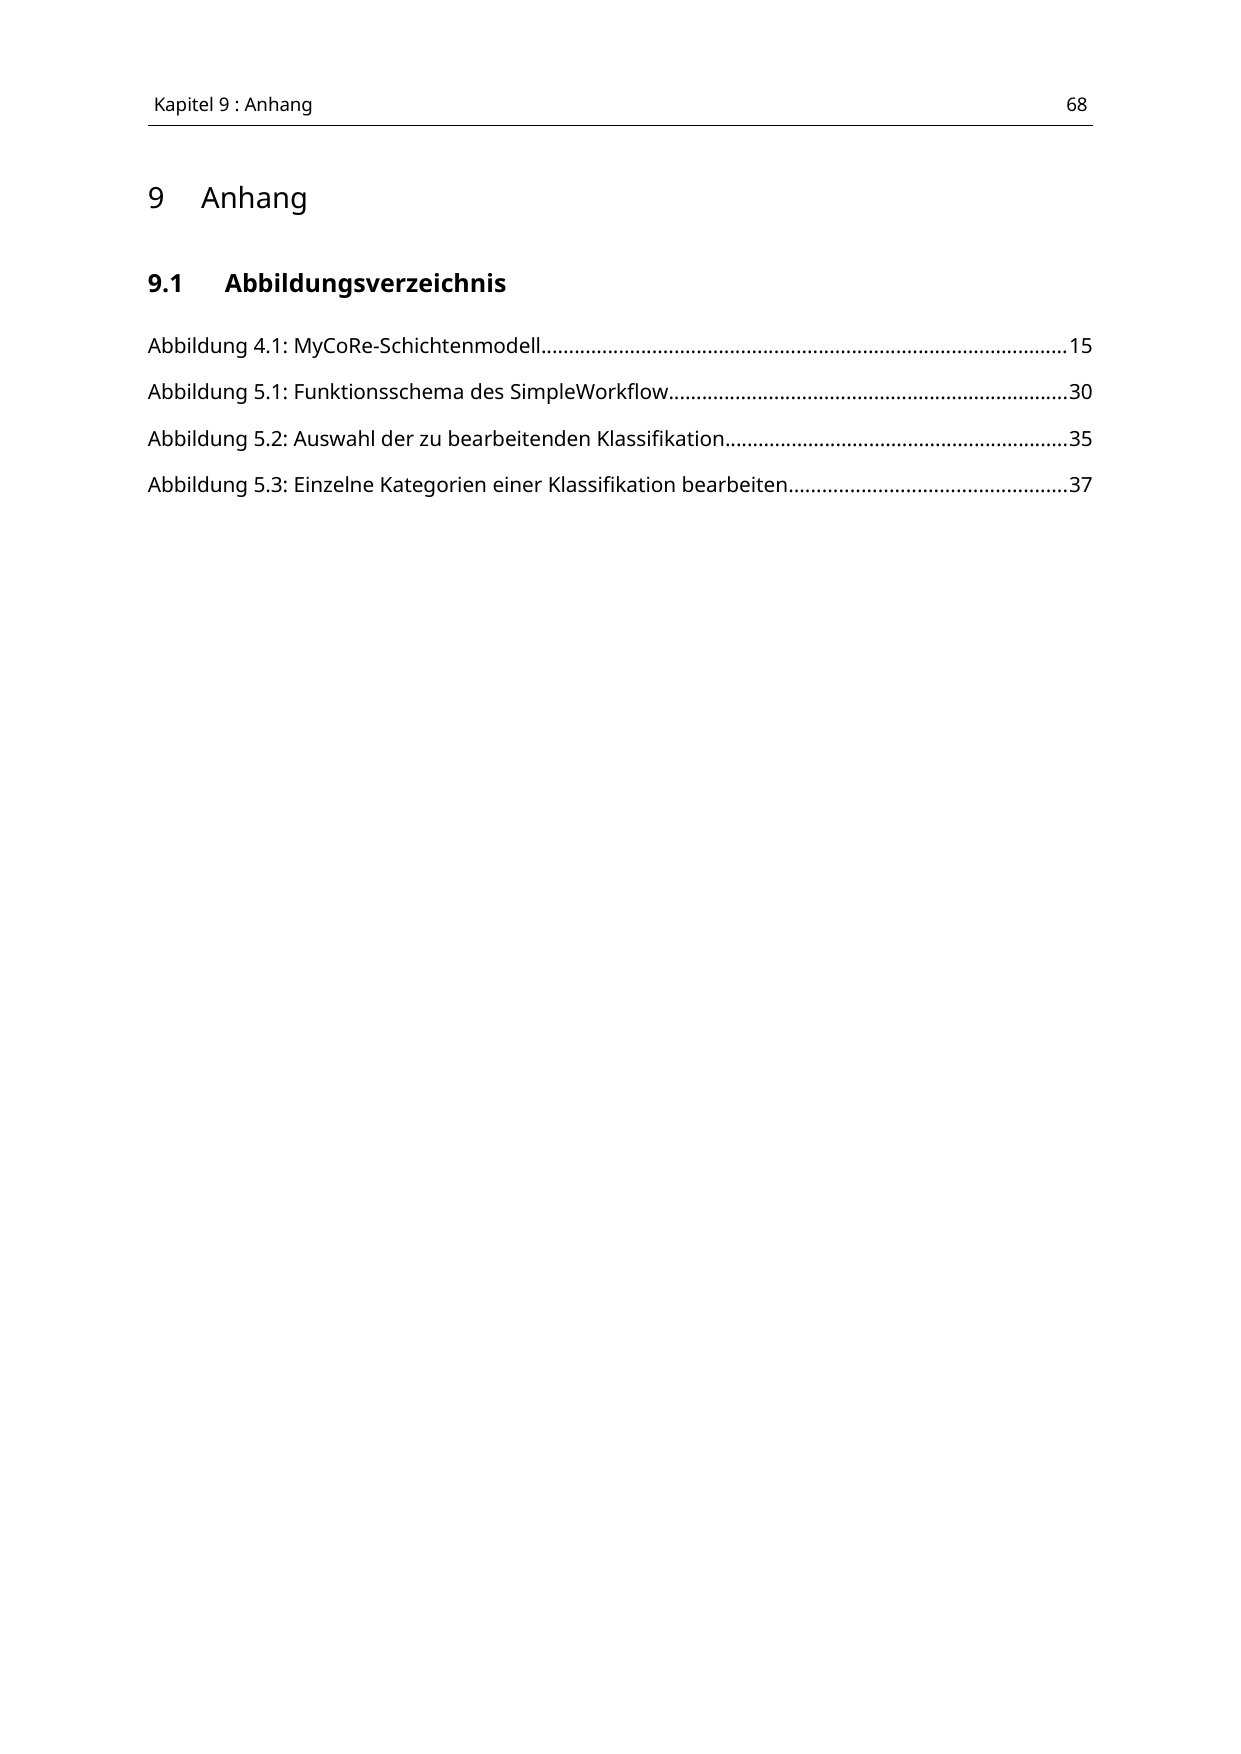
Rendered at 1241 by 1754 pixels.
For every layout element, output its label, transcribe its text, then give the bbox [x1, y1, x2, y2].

text Abbildung 5.1: Funktionsschema des SimpleWorkflow 30 [148, 377, 1092, 406]
text Abbildung 5.2: Auswahl der zu bearbeitenden Klassifikation 35 [148, 424, 1092, 452]
text Abbildung 5.3: Einzelne Kategorien einer Klassifikation bearbeiten 37 [148, 470, 1092, 498]
subtitle Abbildungsverzeichnis [148, 266, 1092, 300]
text Abbildung 4.1: MyCoRe-Schichtenmodell 15 [148, 331, 1092, 359]
subtitle Anhang [148, 177, 1092, 217]
